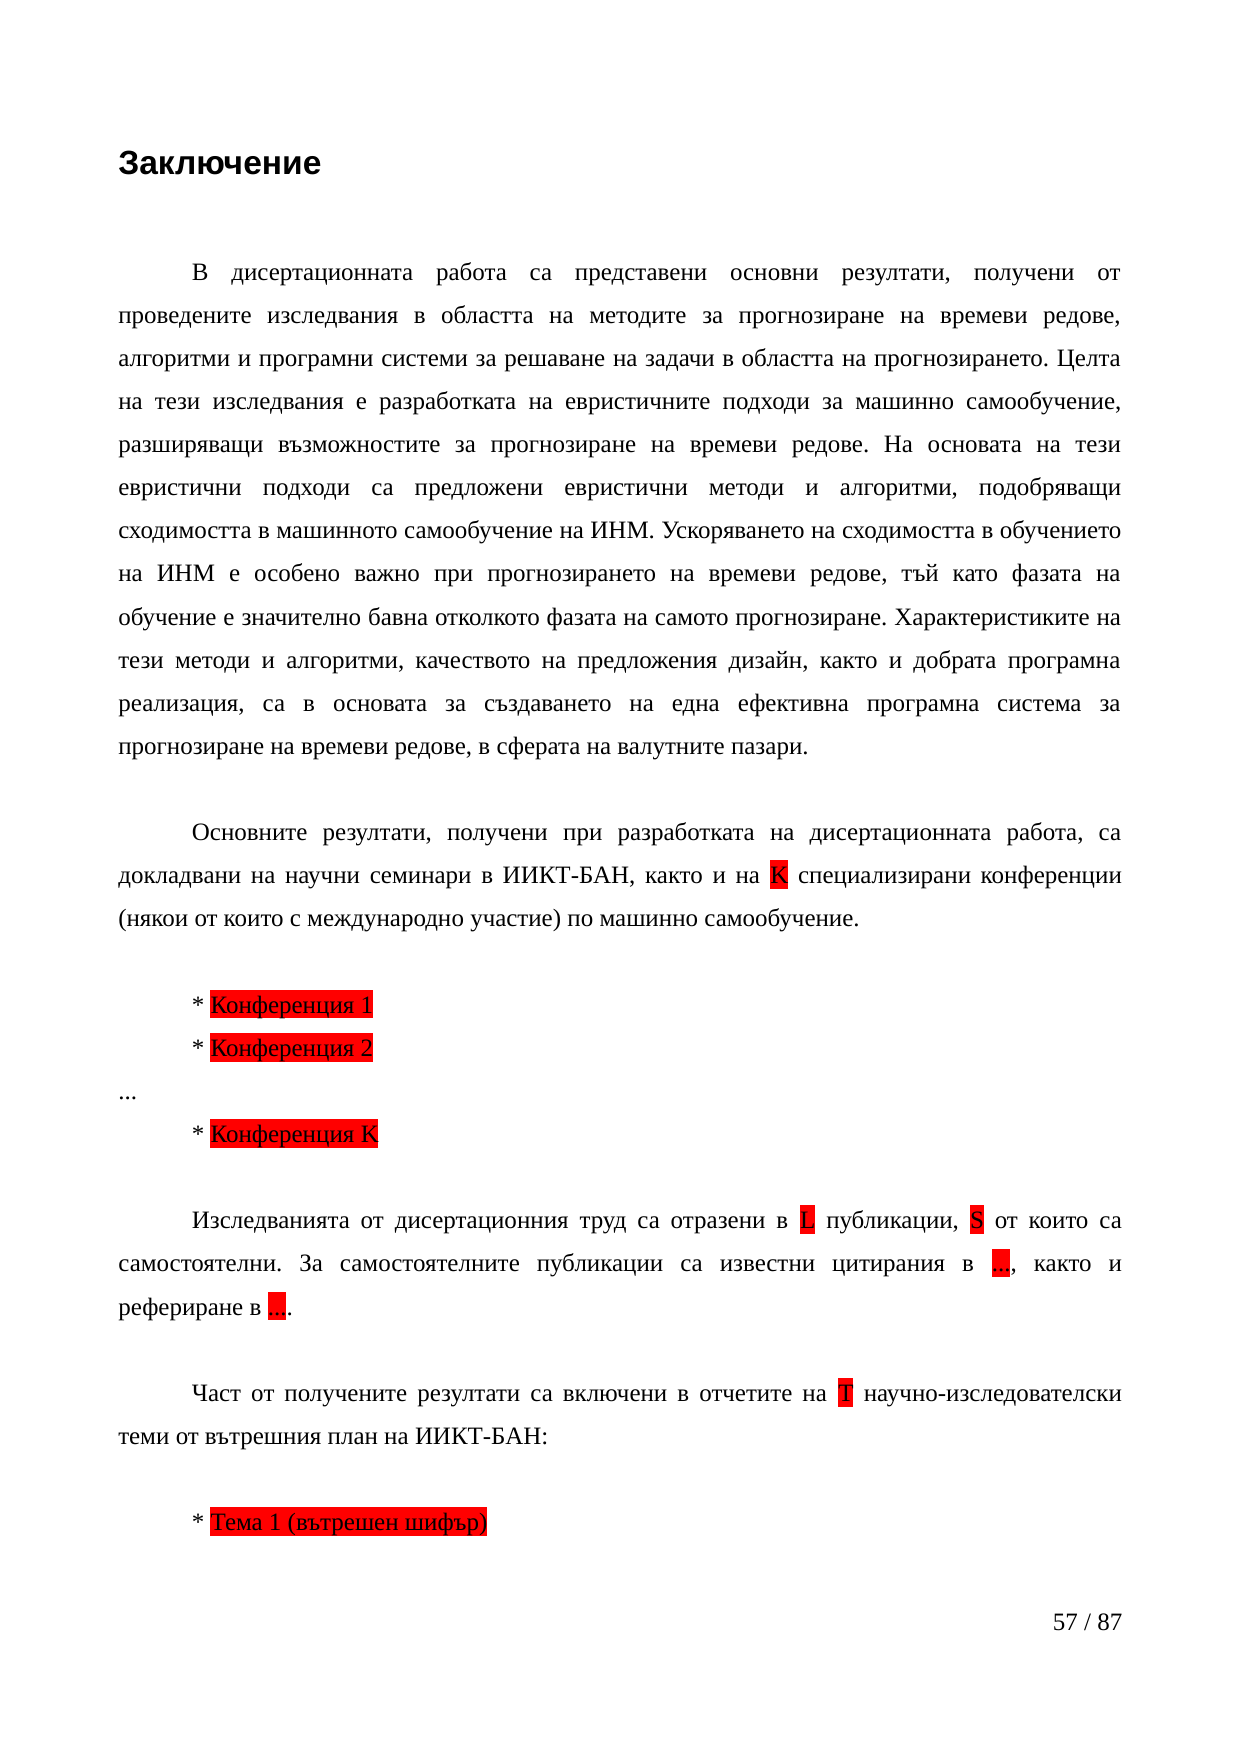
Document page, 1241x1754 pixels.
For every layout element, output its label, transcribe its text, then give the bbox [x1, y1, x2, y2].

text В дисертационната работа са представени основни резултати, получени от проведените изследвания в областта на методите за прогнозиране на времеви редове, алгоритми и програмни системи за решаване на задачи в областта на прогнозирането. Целта на тези изследвания е разработката на евристичните подходи за машинно самообучение, разширяващи възможностите за прогнозиране на времеви редове. На основата на тези евристични подходи са предложени евристични методи и алгоритми, подобряващи сходимостта в машинното самообучение на ИНМ. Ускоряването на сходимостта в обучението на ИНМ е особено важно при прогнозирането на времеви редове, тъй като фазата на обучение е значително бавна отколкото фазата на самото прогнозиране. Характеристиките на тези методи и алгоритми, качеството на предложения дизайн, както и добрата програмна реализация, са в основата за създаването на една ефективна програмна система за прогнозиране на времеви редове, в сферата на валутните пазари. [118, 257, 1122, 760]
text * Конференция K [118, 1119, 1122, 1148]
text Част от получените резултати са включени в отчетите на T научно-изследователски теми от вътрешния план на ИИКТ-БАН: [118, 1378, 1122, 1450]
text Основните резултати, получени при разработката на дисертационната работа, са докладвани на научни семинари в ИИКТ-БАН, както и на K специализирани конференции (някои от които с международно участие) по машинно самообучение. [118, 817, 1122, 932]
subtitle Заключение [118, 143, 1122, 182]
text Изследванията от дисертационния труд са отразени в L публикации, S от които са самостоятелни. За самостоятелните публикации са известни цитирания в ..., както и рефериране в .... [118, 1205, 1122, 1320]
text ... [118, 1076, 1122, 1105]
text * Конференция 2 [118, 1033, 1122, 1062]
text * Тема 1 (вътрешен шифър) [118, 1507, 1122, 1536]
text * Конференция 1 [118, 990, 1122, 1018]
